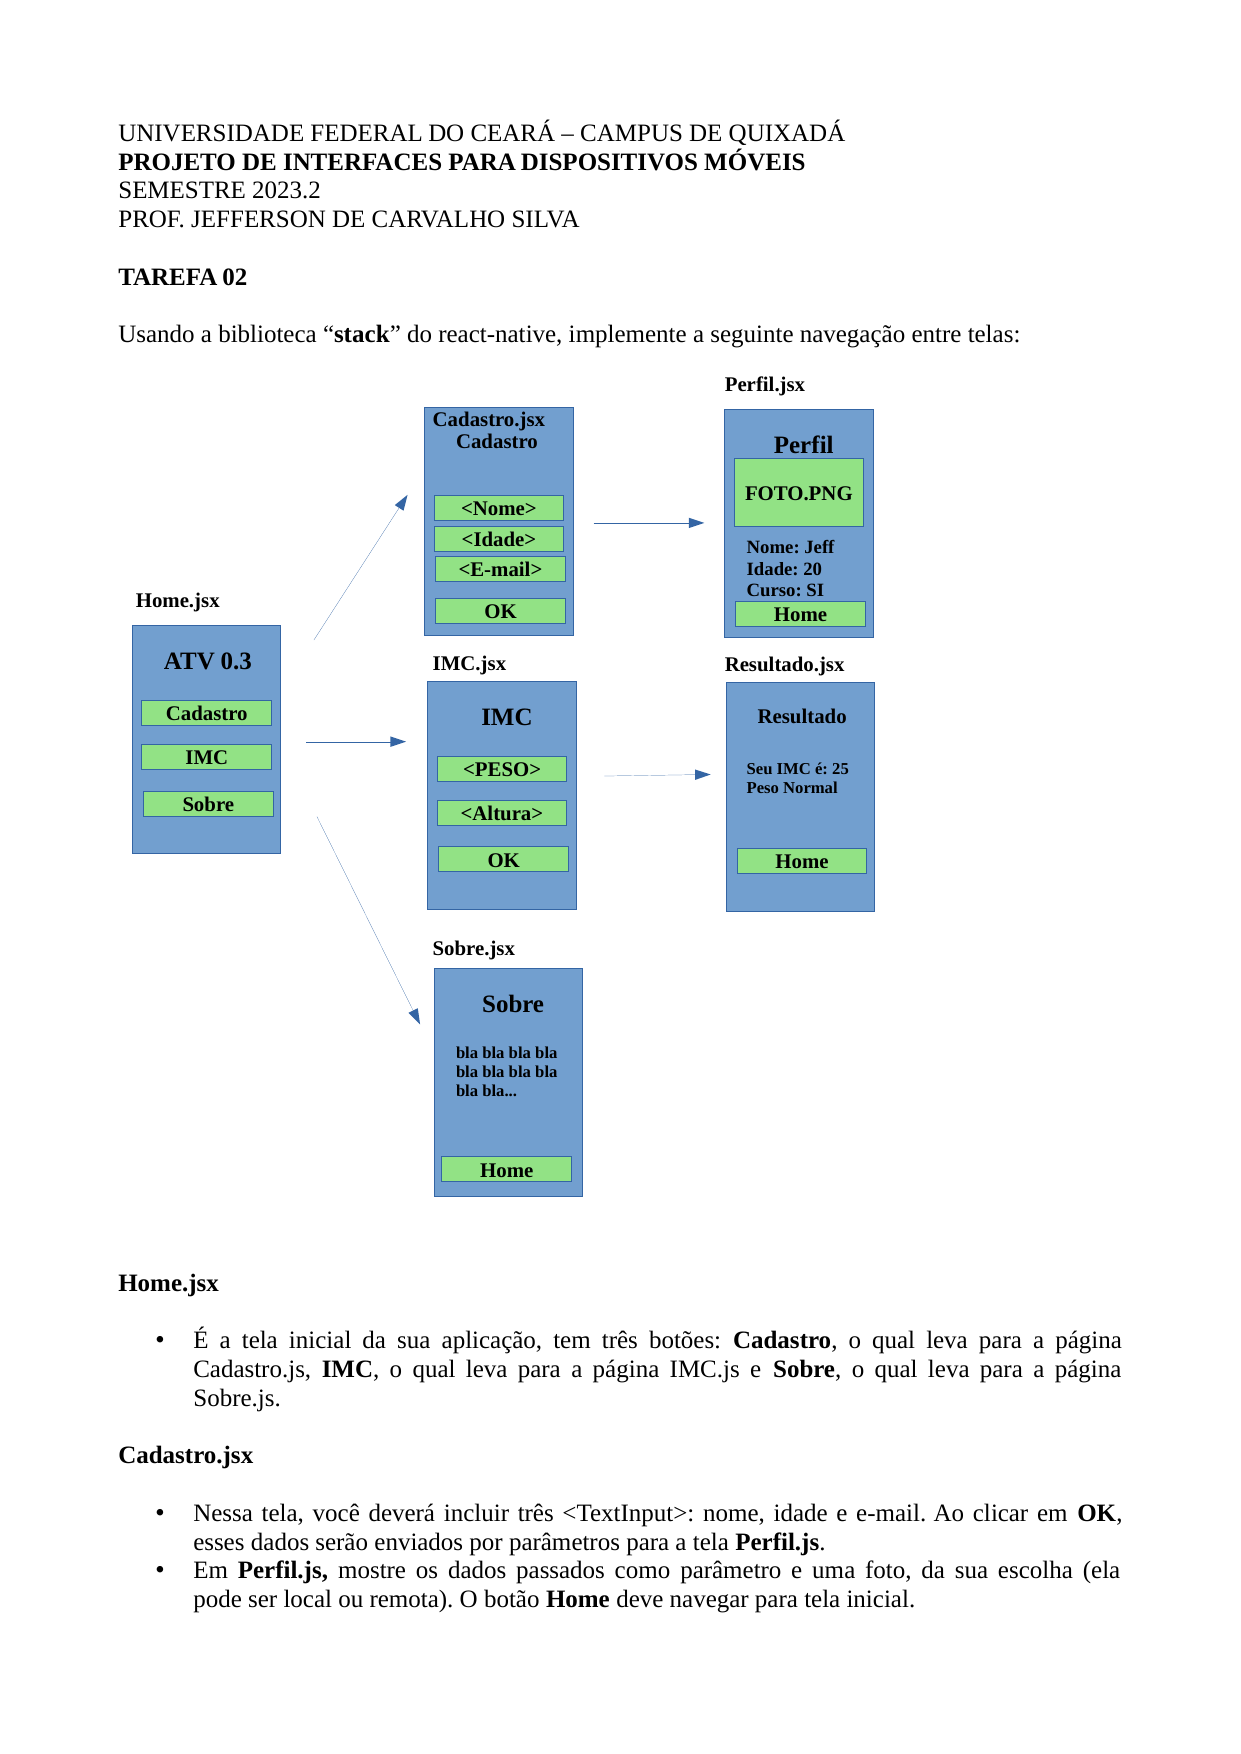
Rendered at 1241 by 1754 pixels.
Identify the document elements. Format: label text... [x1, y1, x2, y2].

text PROF. JEFFERSON DE CARVALHO SILVA [118, 204, 1122, 233]
text SEMESTRE 2023.2 [118, 176, 1122, 204]
text Home.jsx [118, 1268, 1122, 1297]
list É a tela inicial da sua aplicação, tem três botões: Cadastro, o qual leva para a página Cadastro.js, IMC, o qual leva para a página IMC.js e Sobre, o qual leva para a página Sobre.js. [156, 1326, 1122, 1412]
list Nessa tela, você deverá incluir três <TextInput>: nome, idade e e-mail. Ao clicar em OK, esses dados serão enviados por parâmetros para a tela Perfil.js. [156, 1498, 1122, 1556]
text Cadastro.jsx [118, 1441, 1122, 1469]
list Em Perfil.js, mostre os dados passados como parâmetro e uma foto, da sua escolha (ela pode ser local ou remota). O botão Home deve navegar para tela inicial. [156, 1556, 1122, 1613]
text UNIVERSIDADE FEDERAL DO CEARÁ – CAMPUS DE QUIXADÁ [118, 118, 1122, 147]
text Usando a biblioteca “stack” do react-native, implemente a seguinte navegação entre telas: [118, 319, 1122, 348]
text TAREFA 02 [118, 262, 1122, 291]
text PROJETO DE INTERFACES PARA DISPOSITIVOS MÓVEIS [118, 147, 1122, 176]
